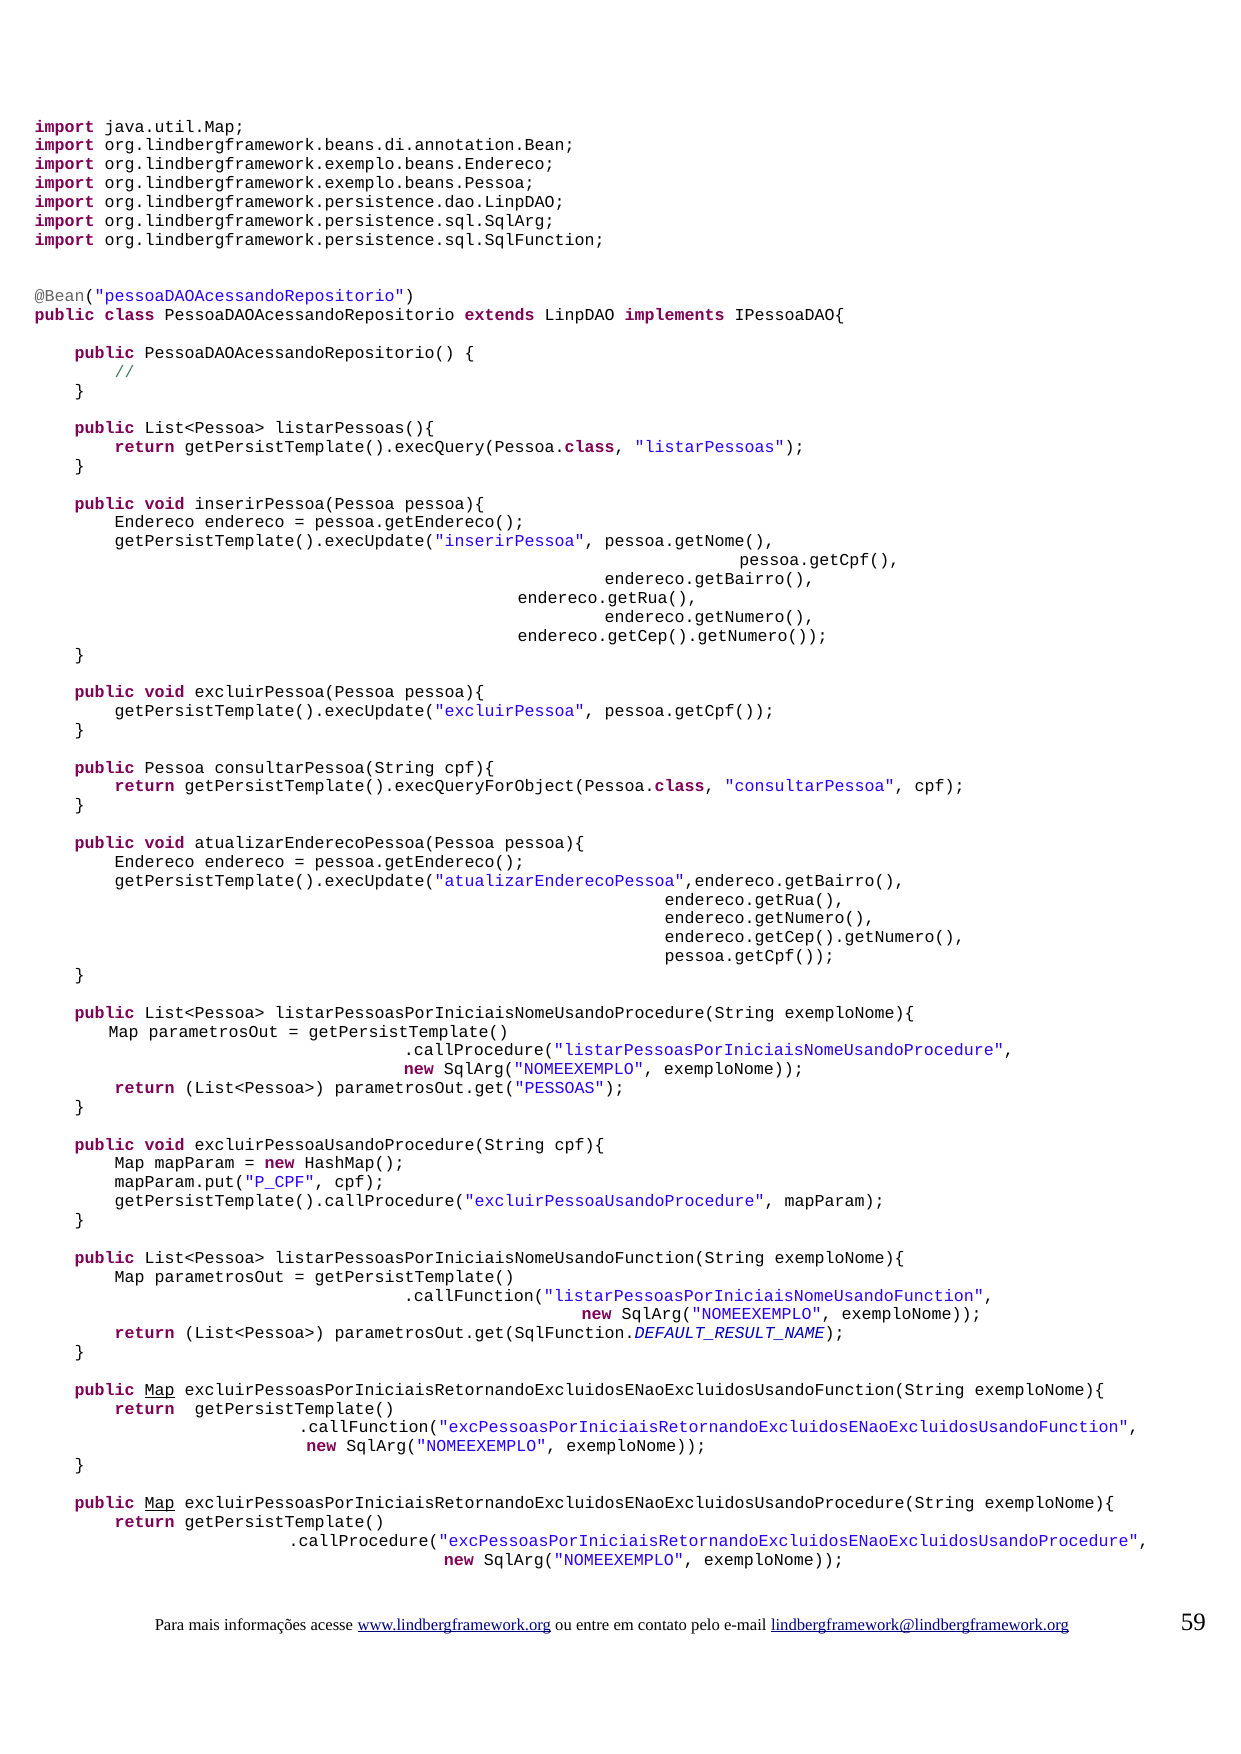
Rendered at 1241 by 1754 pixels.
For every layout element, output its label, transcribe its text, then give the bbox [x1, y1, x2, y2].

text } [34, 1098, 1206, 1117]
text } [34, 721, 1206, 740]
text new SqlArg("NOMEEXEMPLO", exemploNome)); [34, 1438, 1206, 1457]
text public void excluirPessoa(Pessoa pessoa){ [34, 684, 1206, 703]
text import org.lindbergframework.exemplo.beans.Pessoa; [34, 175, 1206, 193]
text endereco.getBairro(), endereco.getRua(), [34, 571, 1206, 608]
text new SqlArg("NOMEEXEMPLO", exemploNome)); [34, 1061, 1206, 1080]
text endereco.getCep().getNumero(), [34, 929, 1206, 948]
text // [34, 363, 1206, 382]
text public Map excluirPessoasPorIniciaisRetornandoExcluidosENaoExcluidosUsandoFunction(String exemploNome){ [34, 1381, 1206, 1400]
text new SqlArg("NOMEEXEMPLO", exemploNome)); [34, 1551, 1206, 1570]
text new SqlArg("NOMEEXEMPLO", exemploNome)); [34, 1306, 1206, 1325]
text public List<Pessoa> listarPessoasPorIniciaisNomeUsandoProcedure(String exemploNome){ [34, 1004, 1206, 1023]
text import org.lindbergframework.persistence.dao.LinpDAO; [34, 193, 1206, 212]
text getPersistTemplate().execUpdate("atualizarEnderecoPessoa",endereco.getBairro(), [34, 872, 1206, 891]
text endereco.getRua(), [34, 891, 1206, 910]
text Map mapParam = new HashMap(); [34, 1155, 1206, 1174]
text import org.lindbergframework.exemplo.beans.Endereco; [34, 156, 1206, 175]
text public Map excluirPessoasPorIniciaisRetornandoExcluidosENaoExcluidosUsandoProcedure(String exemploNome){ [34, 1494, 1206, 1513]
text .callFunction("listarPessoasPorIniciaisNomeUsandoFunction", [34, 1287, 1206, 1306]
text } [34, 1212, 1206, 1231]
text Endereco endereco = pessoa.getEndereco(); [34, 514, 1206, 533]
text public void inserirPessoa(Pessoa pessoa){ [34, 495, 1206, 514]
text return (List<Pessoa>) parametrosOut.get("PESSOAS"); [34, 1080, 1206, 1098]
text public PessoaDAOAcessandoRepositorio() { [34, 344, 1206, 363]
text return getPersistTemplate() [34, 1400, 1206, 1419]
text Map parametrosOut = getPersistTemplate() [34, 1023, 1206, 1042]
text return getPersistTemplate().execQueryForObject(Pessoa.class, "consultarPessoa", cpf); [34, 778, 1206, 797]
text return getPersistTemplate() [34, 1513, 1206, 1532]
text mapParam.put("P_CPF", cpf); [34, 1174, 1206, 1193]
text .callProcedure("excPessoasPorIniciaisRetornandoExcluidosENaoExcluidosUsandoProcedure", [34, 1532, 1206, 1551]
text Map parametrosOut = getPersistTemplate() [34, 1268, 1206, 1287]
text } [34, 382, 1206, 401]
text } [34, 967, 1206, 985]
text getPersistTemplate().execUpdate("excluirPessoa", pessoa.getCpf()); [34, 703, 1206, 721]
text } [34, 1457, 1206, 1476]
text getPersistTemplate().callProcedure("excluirPessoaUsandoProcedure", mapParam); [34, 1193, 1206, 1212]
text endereco.getNumero(), endereco.getCep().getNumero()); [34, 608, 1206, 646]
text public void excluirPessoaUsandoProcedure(String cpf){ [34, 1136, 1206, 1155]
text public List<Pessoa> listarPessoas(){ [34, 420, 1206, 439]
text import org.lindbergframework.persistence.sql.SqlFunction; [34, 231, 1206, 250]
text @Bean("pessoaDAOAcessandoRepositorio") [34, 288, 1206, 307]
text .callFunction("excPessoasPorIniciaisRetornandoExcluidosENaoExcluidosUsandoFunction", [34, 1419, 1206, 1438]
text } [34, 797, 1206, 816]
text public List<Pessoa> listarPessoasPorIniciaisNomeUsandoFunction(String exemploNome){ [34, 1249, 1206, 1268]
text public void atualizarEnderecoPessoa(Pessoa pessoa){ [34, 834, 1206, 853]
text public class PessoaDAOAcessandoRepositorio extends LinpDAO implements IPessoaDAO{ [34, 307, 1206, 326]
text return getPersistTemplate().execQuery(Pessoa.class, "listarPessoas"); [34, 439, 1206, 457]
text .callProcedure("listarPessoasPorIniciaisNomeUsandoProcedure", [34, 1042, 1206, 1061]
text } [34, 457, 1206, 476]
text getPersistTemplate().execUpdate("inserirPessoa", pessoa.getNome(), [34, 533, 1206, 552]
text pessoa.getCpf(), [34, 552, 1206, 571]
text pessoa.getCpf()); [34, 948, 1206, 967]
text return (List<Pessoa>) parametrosOut.get(SqlFunction.DEFAULT_RESULT_NAME); [34, 1325, 1206, 1344]
text Endereco endereco = pessoa.getEndereco(); [34, 853, 1206, 872]
text } [34, 646, 1206, 665]
text import org.lindbergframework.beans.di.annotation.Bean; [34, 137, 1206, 156]
text public Pessoa consultarPessoa(String cpf){ [34, 759, 1206, 778]
text import org.lindbergframework.persistence.sql.SqlArg; [34, 212, 1206, 231]
text endereco.getNumero(), [34, 910, 1206, 929]
text } [34, 1344, 1206, 1362]
text import java.util.Map; [34, 118, 1206, 137]
